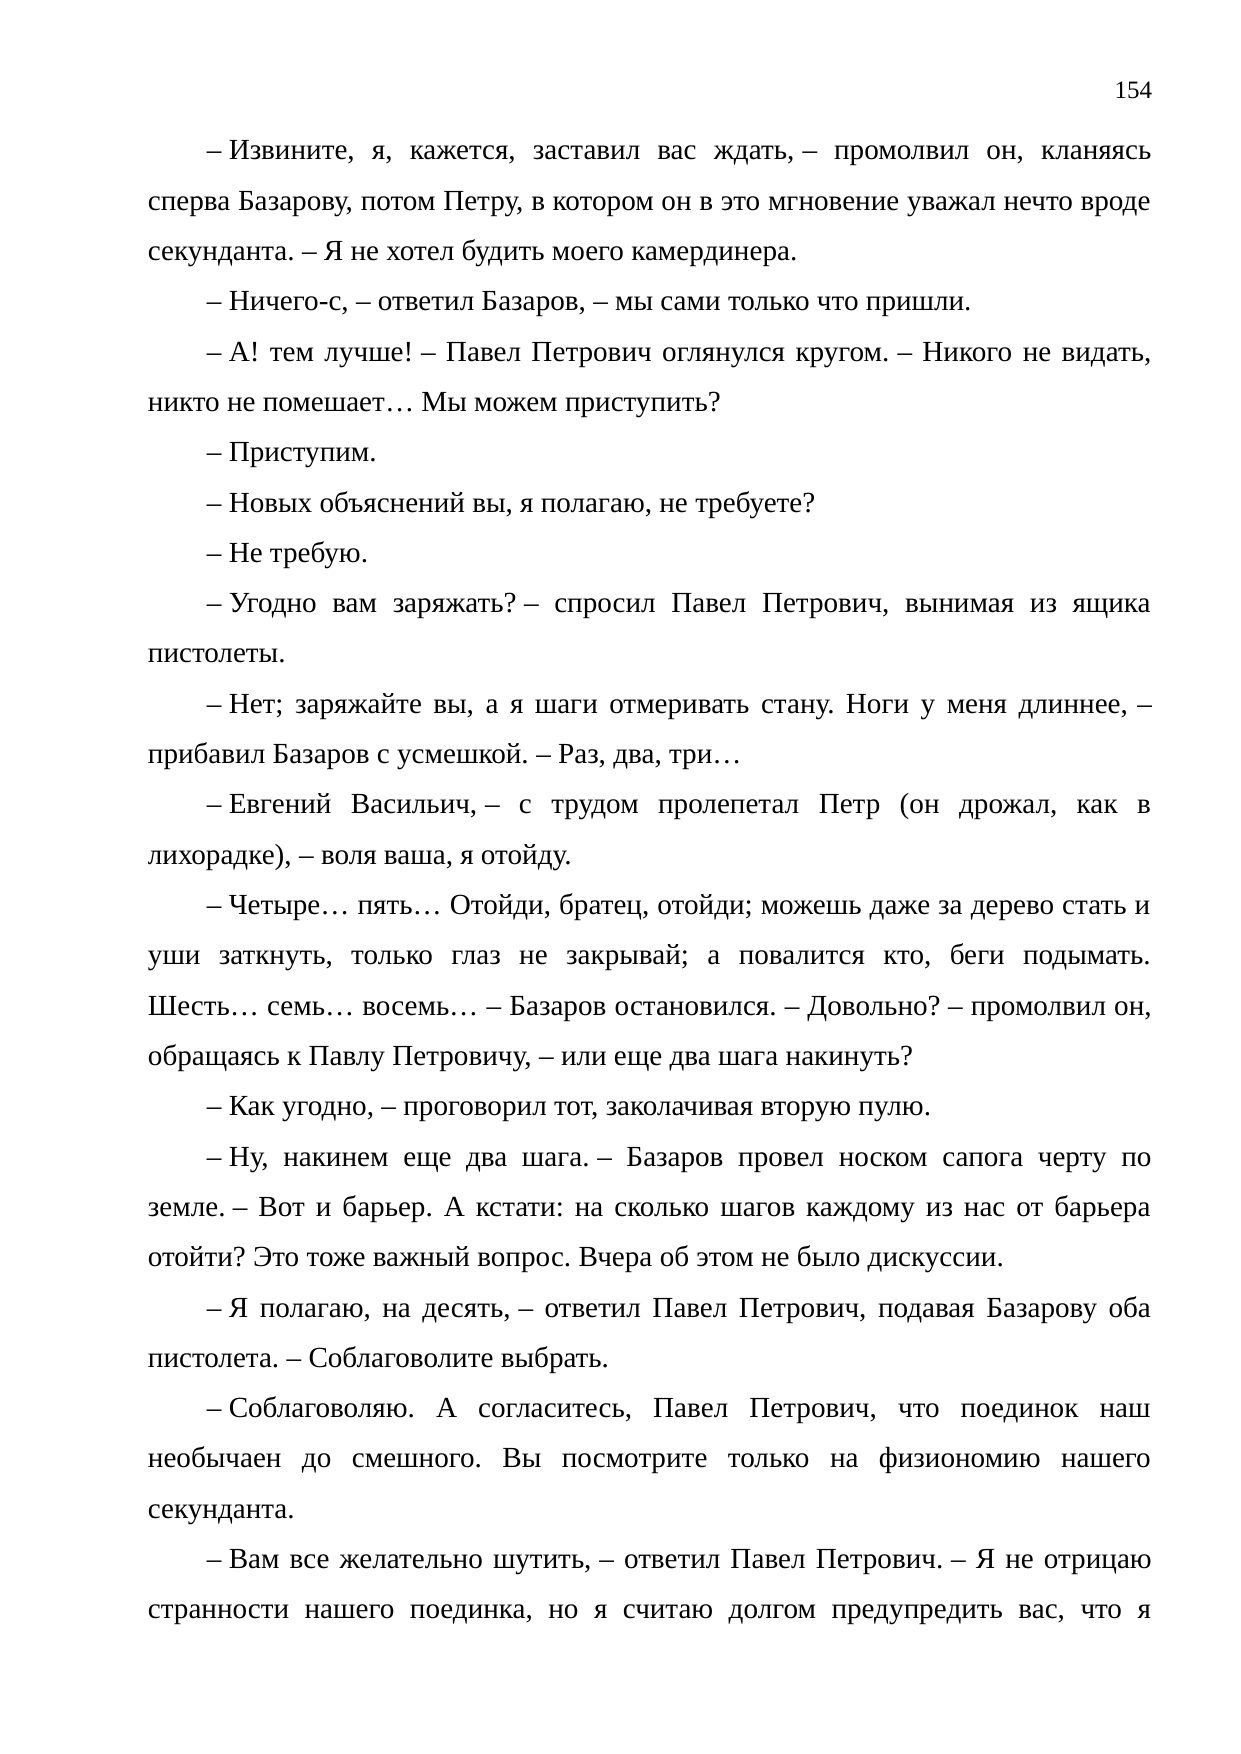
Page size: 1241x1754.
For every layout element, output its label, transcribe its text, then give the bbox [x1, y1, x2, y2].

text – Как угодно, – проговорил тот, заколачивая вторую пулю. [148, 1088, 1152, 1122]
text – Извините, я, кажется, заставил вас ждать, – промолвил он, кланяясь сперва Базарову, потом Петру, в котором он в это мгновение уважал нечто вроде секунданта. – Я не хотел будить моего камердинера. [148, 132, 1152, 267]
text – Приступим. [148, 434, 1152, 468]
text – Ну, накинем еще два шага. – Базаров провел носком сапога черту по земле. – Вот и барьер. А кстати: на сколько шагов каждому из нас от барьера отойти? Это тоже важный вопрос. Вчера об этом не было дискуссии. [148, 1139, 1152, 1273]
text – Нет; заряжайте вы, а я шаги отмеривать стану. Ноги у меня длиннее, – прибавил Базаров с усмешкой. – Раз, два, три… [148, 686, 1152, 770]
text – Я полагаю, на десять, – ответил Павел Петрович, подавая Базарову оба пистолета. – Соблаговолите выбрать. [148, 1290, 1152, 1373]
text – Не требую. [148, 535, 1152, 568]
text – Угодно вам заряжать? – спросил Павел Петрович, вынимая из ящика пистолеты. [148, 585, 1152, 669]
text – Четыре… пять… Отойди, братец, отойди; можешь даже за дерево стать и уши заткнуть, только глаз не закрывай; а повалится кто, беги подымать. Шесть… семь… восемь… – Базаров остановился. – Довольно? – промолвил он, обращаясь к Павлу Петровичу, – или еще два шага накинуть? [148, 887, 1152, 1072]
text – Евгений Васильич, – с трудом пролепетал Петр (он дрожал, как в лихорадке), – воля ваша, я отойду. [148, 787, 1152, 870]
text – Ничего‑с, – ответил Базаров, – мы сами только что пришли. [148, 283, 1152, 317]
text – Новых объяснений вы, я полагаю, не требуете? [148, 485, 1152, 518]
text – Соблаговоляю. А согласитесь, Павел Петрович, что поединок наш необычаен до смешного. Вы посмотрите только на физиономию нашего секунданта. [148, 1390, 1152, 1524]
text – Вам все желательно шутить, – ответил Павел Петрович. – Я не отрицаю странности нашего поединка, но я считаю долгом предупредить вас, что я [148, 1541, 1152, 1625]
text – А! тем лучше! – Павел Петрович оглянулся кругом. – Никого не видать, никто не помешает… Мы можем приступить? [148, 334, 1152, 418]
